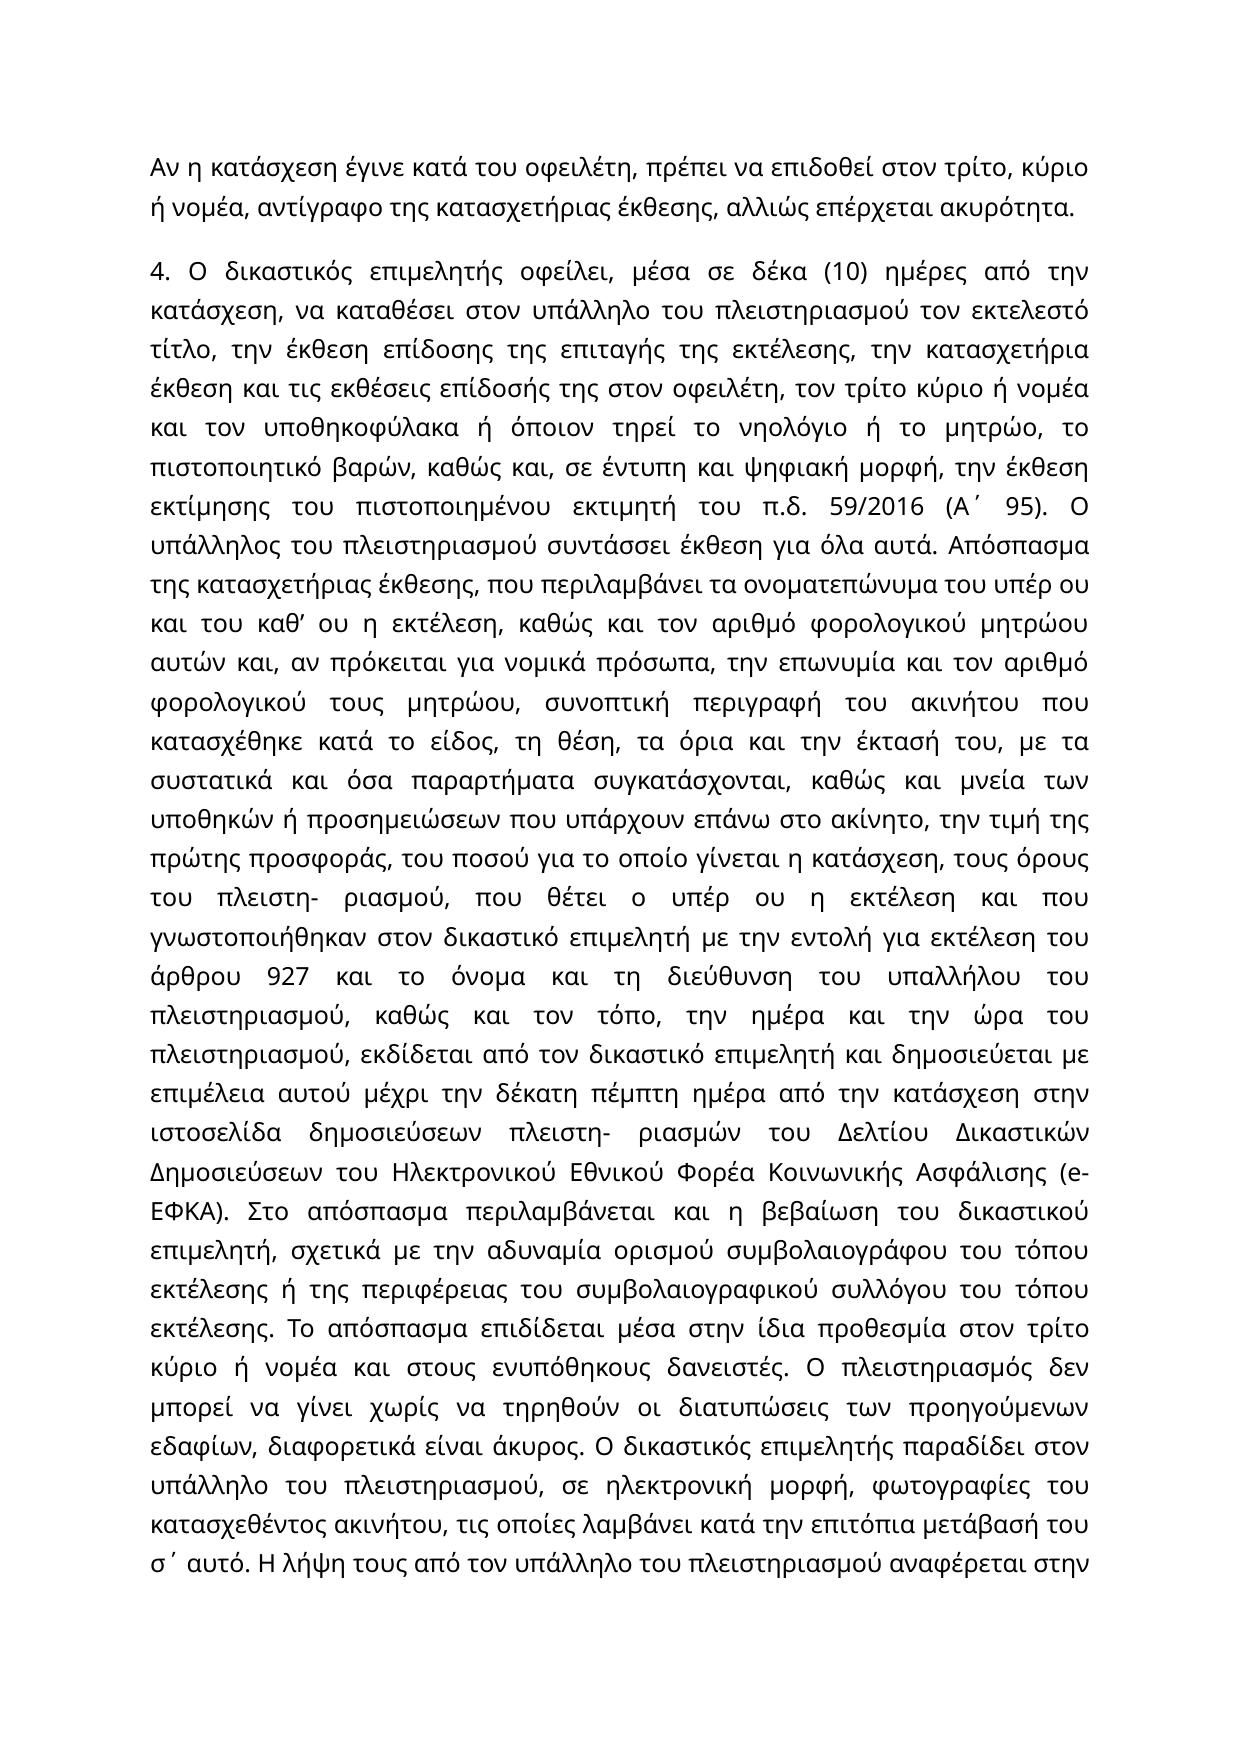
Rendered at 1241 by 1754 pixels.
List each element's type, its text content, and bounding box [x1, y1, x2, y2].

text 4. Ο δικαστικός επιμελητής οφείλει, μέσα σε δέκα (10) ημέρες από την κατάσχεση, να καταθέσει στον υπάλληλο του πλειστηριασμού τον εκτελεστό τίτλο, την έκθεση επίδοσης της επιταγής της εκτέλεσης, την κατασχετήρια έκθεση και τις εκθέσεις επίδοσής της στον οφειλέτη, τον τρίτο κύριο ή νομέα και τον υποθηκοφύλακα ή όποιον τηρεί το νηολόγιο ή το μητρώο, το πιστοποιητικό βαρών, καθώς και, σε έντυπη και ψηφιακή μορφή, την έκθεση εκτίμησης του πιστοποιημένου εκτιμητή του π.δ. 59/2016 (Α΄ 95). Ο υπάλληλος του πλειστηριασμού συντάσσει έκθεση για όλα αυτά. Απόσπασμα της κατασχετήριας έκθεσης, που περιλαμβάνει τα ονοματεπώνυμα του υπέρ ου και του καθ’ ου η εκτέλεση, καθώς και τον αριθμό φορολογικού μητρώου αυτών και, αν πρόκειται για νομικά πρόσωπα, την επωνυμία και τον αριθμό φορολογικού τους μητρώου, συνοπτική περιγραφή του ακινήτου που κατασχέθηκε κατά το είδος, τη θέση, τα όρια και την έκτασή του, με τα συστατικά και όσα παραρτήματα συγκατάσχονται, καθώς και μνεία των υποθηκών ή προσημειώσεων που υπάρχουν επάνω στο ακίνητο, την τιμή της πρώτης προσφοράς, του ποσού για το οποίο γίνεται η κατάσχεση, τους όρους του πλειστη- ριασμού, που θέτει ο υπέρ ου η εκτέλεση και που γνωστοποιήθηκαν στον δικαστικό επιμελητή με την εντολή για εκτέλεση του άρθρου 927 και το όνομα και τη διεύθυνση του υπαλλήλου του πλειστηριασμού, καθώς και τον τόπο, την ημέρα και την ώρα του πλειστηριασμού, εκδίδεται από τον δικαστικό επιμελητή και δημοσιεύεται με επιμέλεια αυτού μέχρι την δέκατη πέμπτη ημέρα από την κατάσχεση στην ιστοσελίδα δημοσιεύσεων πλειστη- ριασμών του Δελτίου Δικαστικών Δημοσιεύσεων του Ηλεκτρονικού Εθνικού Φορέα Κοινωνικής Ασφάλισης (e-ΕΦΚΑ). Στο απόσπασμα περιλαμβάνεται και η βεβαίωση του δικαστικού επιμελητή, σχετικά με την αδυναμία ορισμού συμβολαιογράφου του τόπου εκτέλεσης ή της περιφέρειας του συμβολαιογραφικού συλλόγου του τόπου εκτέλεσης. Το απόσπασμα επιδίδεται μέσα στην ίδια προθεσμία στον τρίτο κύριο ή νομέα και στους ενυπόθηκους δανειστές. Ο πλειστηριασμός δεν μπορεί να γίνει χωρίς να τηρηθούν οι διατυπώσεις των προηγούμενων εδαφίων, διαφορετικά είναι άκυρος. Ο δικαστικός επιμελητής παραδίδει στον υπάλληλο του πλειστηριασμού, σε ηλεκτρονική μορφή, φωτογραφίες του κατασχεθέντος ακινήτου, τις οποίες λαμβάνει κατά την επιτόπια μετάβασή του σ΄ αυτό. Η λήψη τους από τον υπάλληλο του πλειστηριασμού αναφέρεται στην [150, 253, 1090, 1580]
text Αν η κατάσχεση έγινε κατά του οφειλέτη, πρέπει να επιδοθεί στον τρίτο, κύριο ή νομέα, αντίγραφο της κατασχετήριας έκθεσης, αλλιώς επέρχεται ακυρότητα. [150, 150, 1090, 223]
